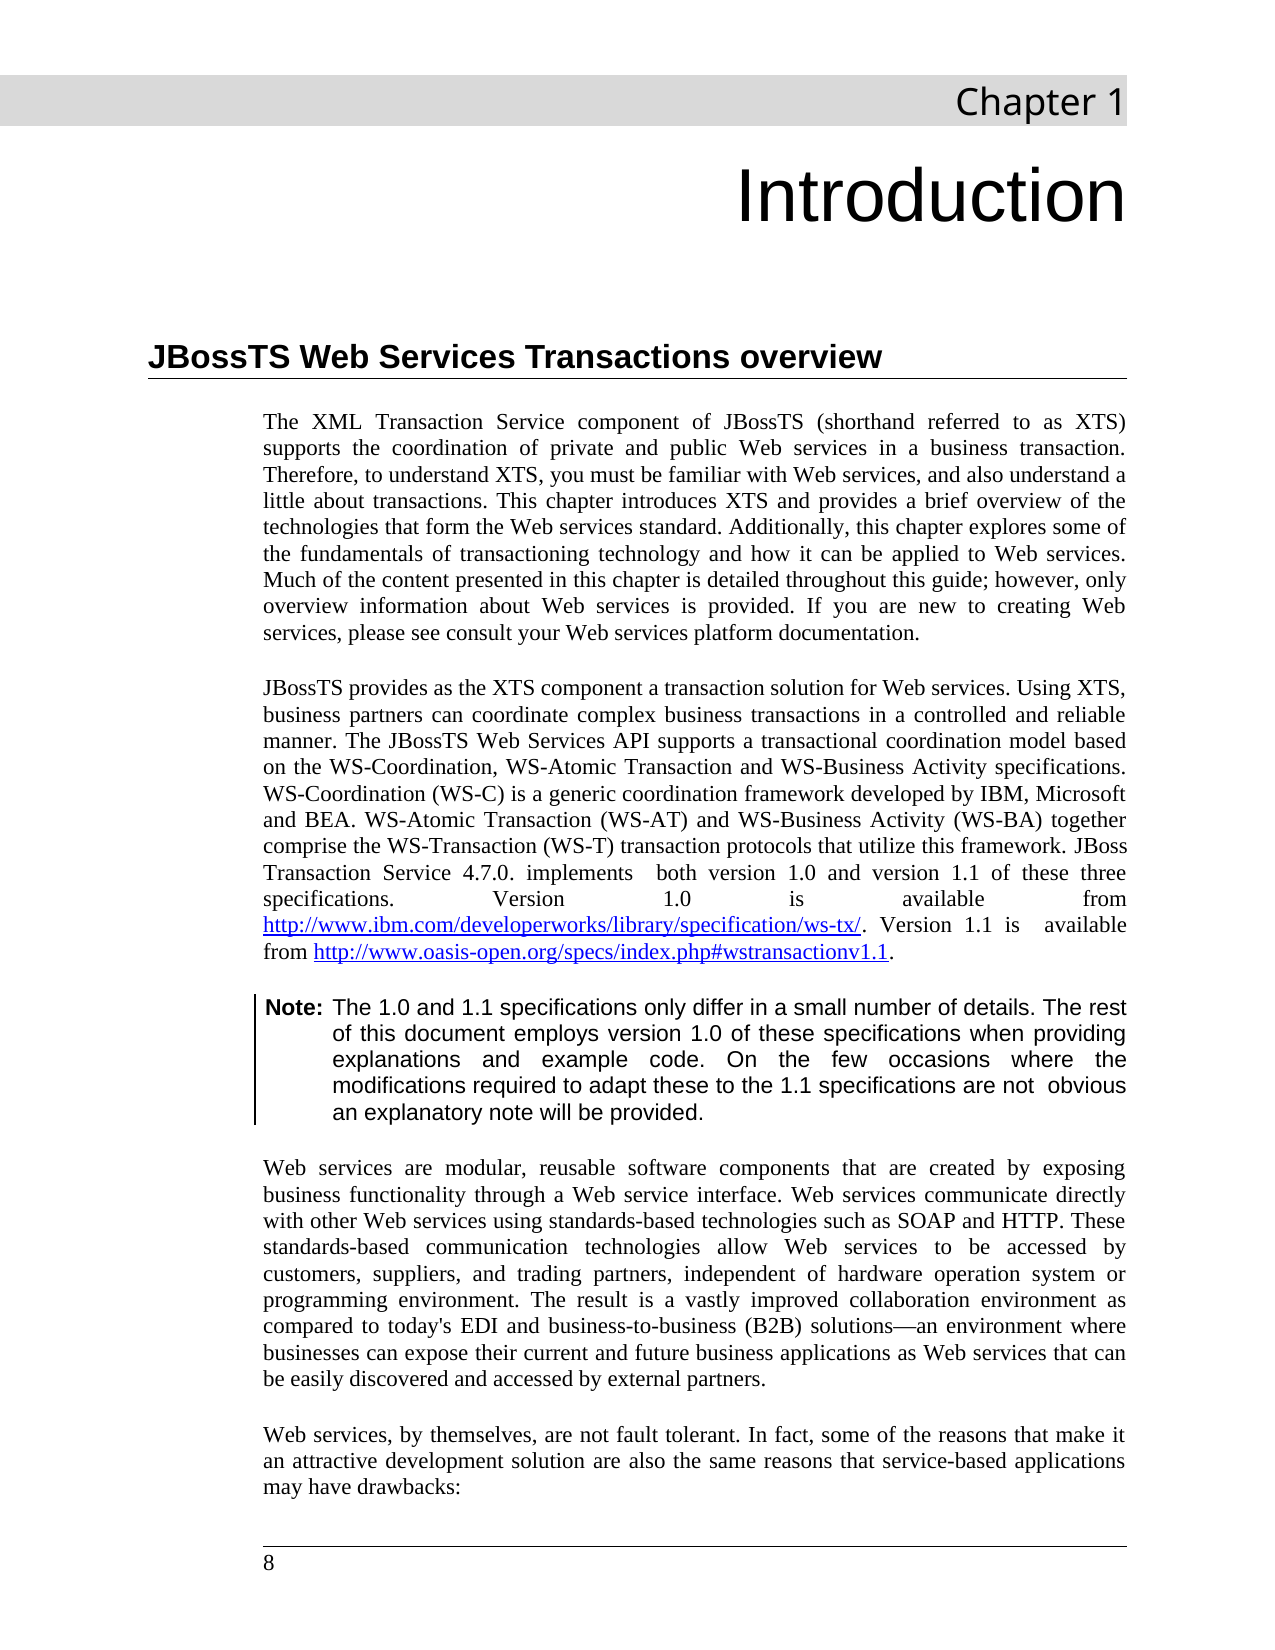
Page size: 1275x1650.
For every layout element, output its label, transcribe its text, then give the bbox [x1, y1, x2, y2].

text Web services, by themselves, are not fault tolerant. In fact, some of the reasons that make it an attractive development solution are also the same reasons that service-based applications may have drawbacks: [263, 1421, 1127, 1500]
list The 1.0 and 1.1 specifications only differ in a small number of details. The rest of this document employs version 1.0 of these specifications when providing explanations and example code. On the few occasions where the modifications required to adapt these to the 1.1 specifications are not obvious an explanatory note will be provided. [254, 993, 1127, 1125]
text Web services are modular, reusable software components that are created by exposing business functionality through a Web service interface. Web services communicate directly with other Web services using standards-based technologies such as SOAP and HTTP. These standards-based communication technologies allow Web services to be accessed by customers, suppliers, and trading partners, independent of hardware operation system or programming environment. The result is a vastly improved collaboration environment as compared to today's EDI and business-to-business (B2B) solutions—an environment where businesses can expose their current and future business applications as Web services that can be easily discovered and accessed by external partners. [263, 1154, 1127, 1392]
text JBossTS provides as the XTS component a transaction solution for Web services. Using XTS, business partners can coordinate complex business transactions in a controlled and reliable manner. The JBossTS Web Services API supports a transactional coordination model based on the WS-Coordination, WS-Atomic Transaction and WS-Business Activity specifications. WS-Coordination (WS-C) is a generic coordination framework developed by IBM, Microsoft and BEA. WS-Atomic Transaction (WS-AT) and WS-Business Activity (WS-BA) together comprise the WS-Transaction (WS-T) transaction protocols that utilize this framework. JBoss Transaction Service 4.6.0. implements both version 1.0 and version 1.1 of these three specifications. Version 1.0 is available from http://www.ibm.com/developerworks/library/specification/ws-tx/. Version 1.1 is available from http://www.oasis-open.org/specs/index.php#wstransactionv1.1. [263, 674, 1127, 964]
text The XML Transaction Service component of JBossTS (shorthand referred to as XTS) supports the coordination of private and public Web services in a business transaction. Therefore, to understand XTS, you must be familiar with Web services, and also understand a little about transactions. This chapter introduces XTS and provides a brief overview of the technologies that form the Web services standard. Additionally, this chapter explores some of the fundamentals of transactioning technology and how it can be applied to Web services. Much of the content presented in this chapter is detailed throughout this guide; however, only overview information about Web services is provided. If you are new to creating Web services, please see consult your Web services platform documentation. [263, 408, 1127, 645]
title Introduction [263, 151, 1127, 237]
subtitle JBossTS Web Services Transactions overview [148, 337, 1127, 378]
